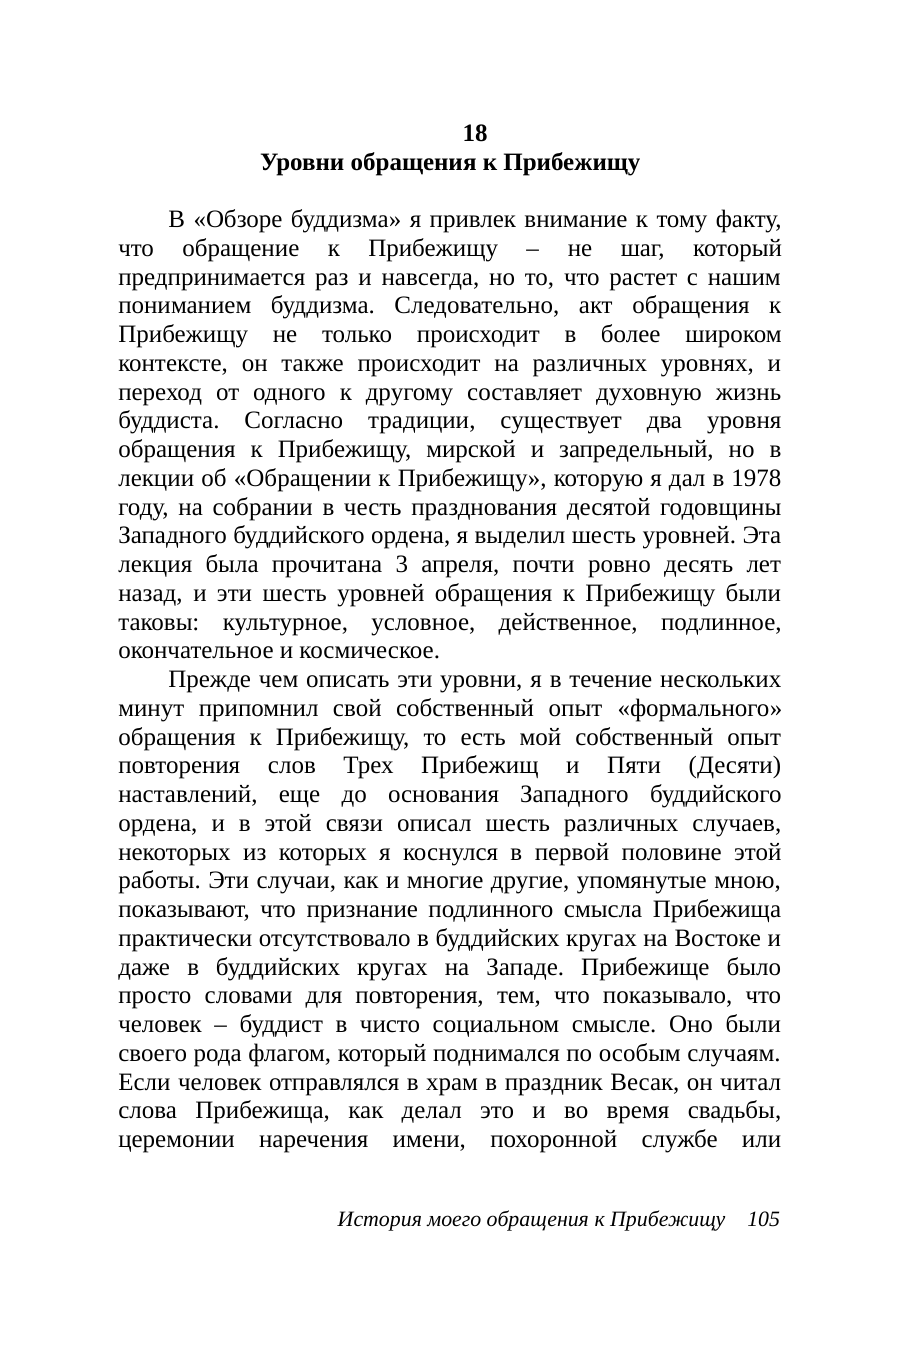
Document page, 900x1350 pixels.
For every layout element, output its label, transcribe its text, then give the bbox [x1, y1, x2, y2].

text Прежде чем описать эти уровни, я в течение нескольких минут припомнил свой собственный опыт «формального» обращения к Прибежищу, то есть мой собственный опыт повторения слов Трех Прибежищ и Пяти (Десяти) наставлений, еще до основания Западного буддийского ордена, и в этой связи описал шесть различных случаев, некоторых из которых я коснулся в первой половине этой работы. Эти случаи, как и многие другие, упомянутые мною, показывают, что признание подлинного смысла Прибежища практически отсутствовало в буддийских кругах на Востоке и даже в буддийских кругах на Западе. Прибежище было просто словами для повторения, тем, что показывало, что человек – буддист в чисто социальном смысле. Оно были своего рода флагом, который поднимался по особым случаям. Если человек отправлялся в храм в праздник Весак, он читал слова Прибежища, как делал это и во время свадьбы, церемонии наречения имени, похоронной службе или [118, 664, 782, 1153]
text 18 Уровни обращения к Прибежищу [118, 118, 782, 176]
text В «Обзоре буддизма» я привлек внимание к тому факту, что обращение к Прибежищу – не шаг, который предпринимается раз и навсегда, но то, что растет с нашим пониманием буддизма. Следовательно, акт обращения к Прибежищу не только происходит в более широком контексте, он также происходит на различных уровнях, и переход от одного к другому составляет духовную жизнь буддиста. Согласно традиции, существует два уровня обращения к Прибежищу, мирской и запредельный, но в лекции об «Обращении к Прибежищу», которую я дал в 1978 году, на собрании в честь празднования десятой годовщины Западного буддийского ордена, я выделил шесть уровней. Эта лекция была прочитана 3 апреля, почти ровно десять лет назад, и эти шесть уровней обращения к Прибежищу были таковы: культурное, условное, действенное, подлинное, окончательное и космическое. [118, 204, 782, 664]
